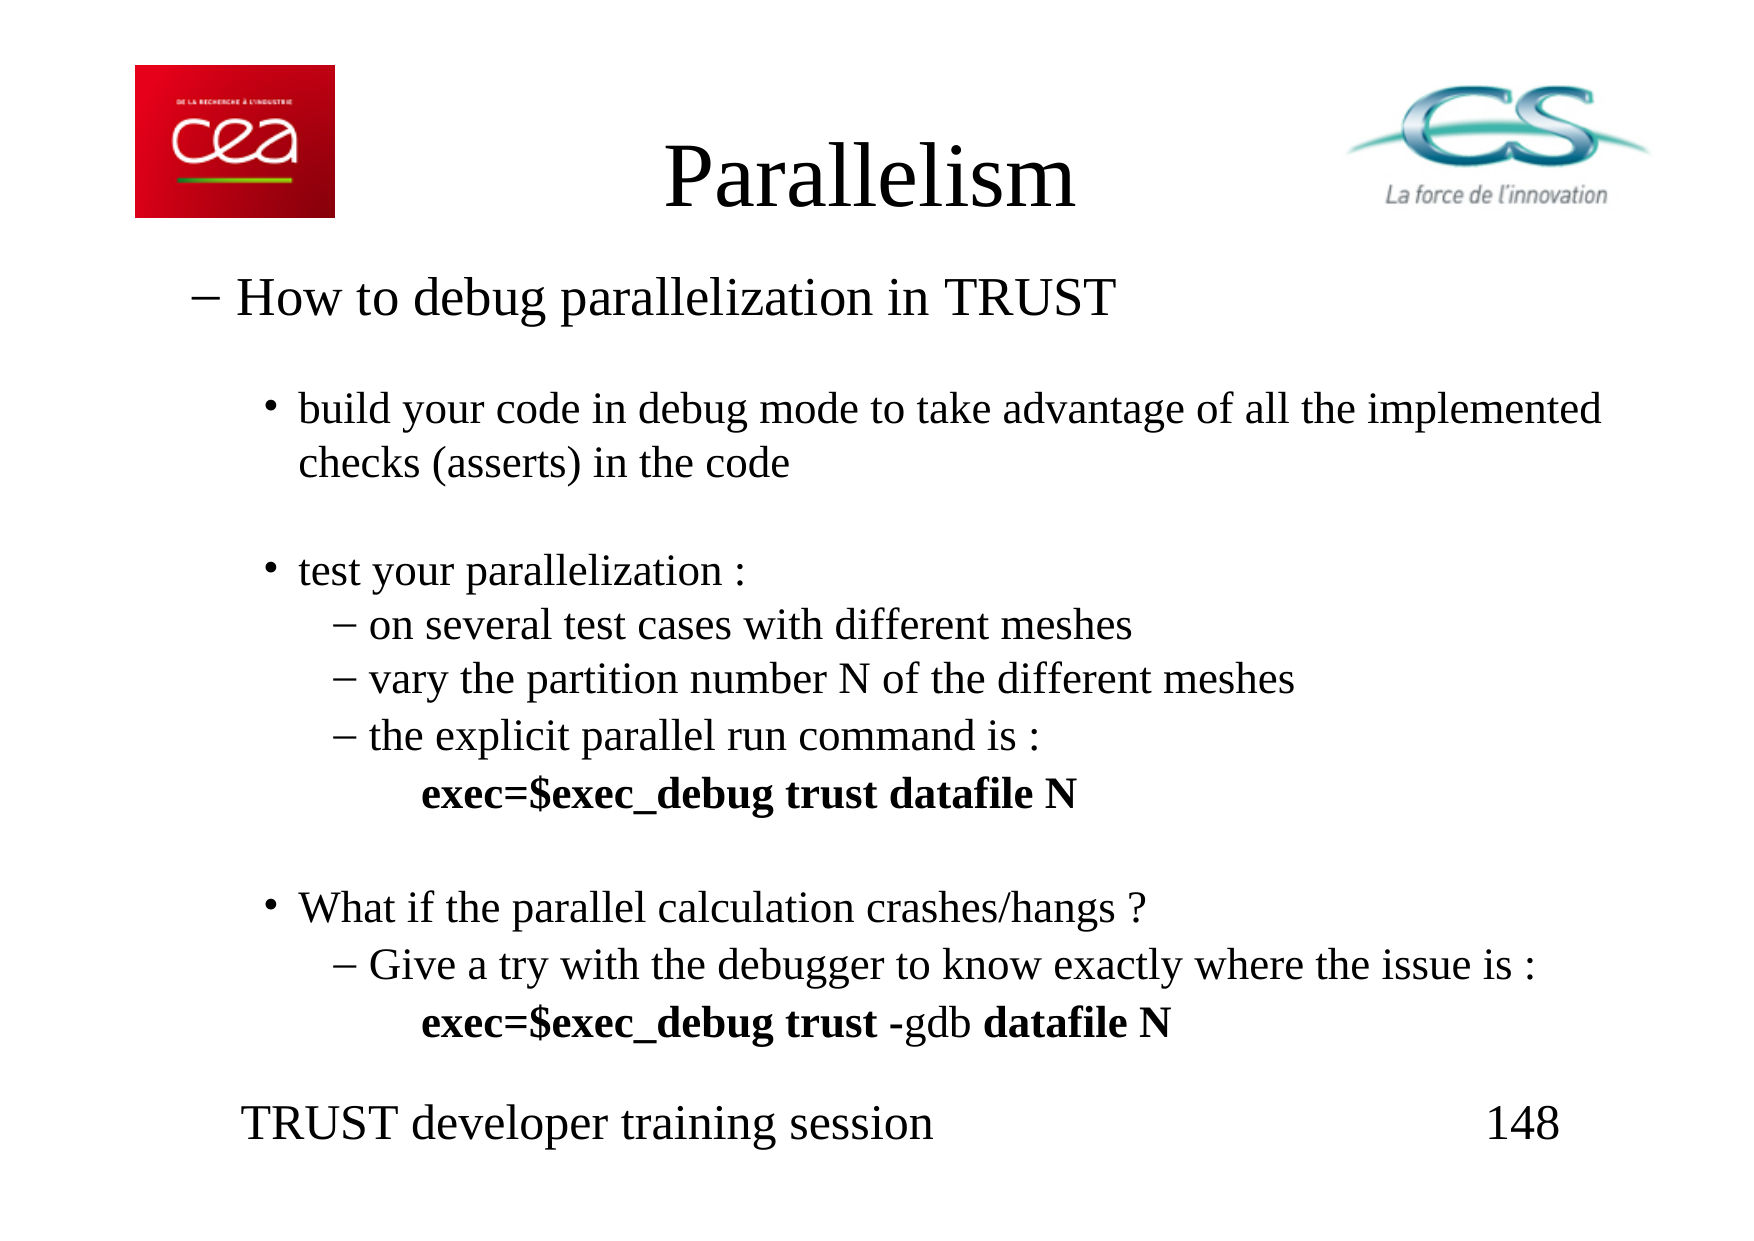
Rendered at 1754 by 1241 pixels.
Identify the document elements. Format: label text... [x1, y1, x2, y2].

picture [1546, 73, 1662, 218]
text_box How to debug parallelization in TRUST build your code in debug mode to take advantage of all the implemented checks (asserts) in the code test your parallelization : on several test cases with different meshes vary the partition number N of the different meshes the explicit parallel run command is : exec=$exec_debug trust datafile N What if the parallel calculation crashes/hangs ? Give a try with the debugger to know exactly where the issue is : exec=$exec_debug trust -gdb datafile N [106, 253, 1681, 1063]
picture [135, 65, 195, 218]
title Parallelism [195, 44, 1546, 253]
